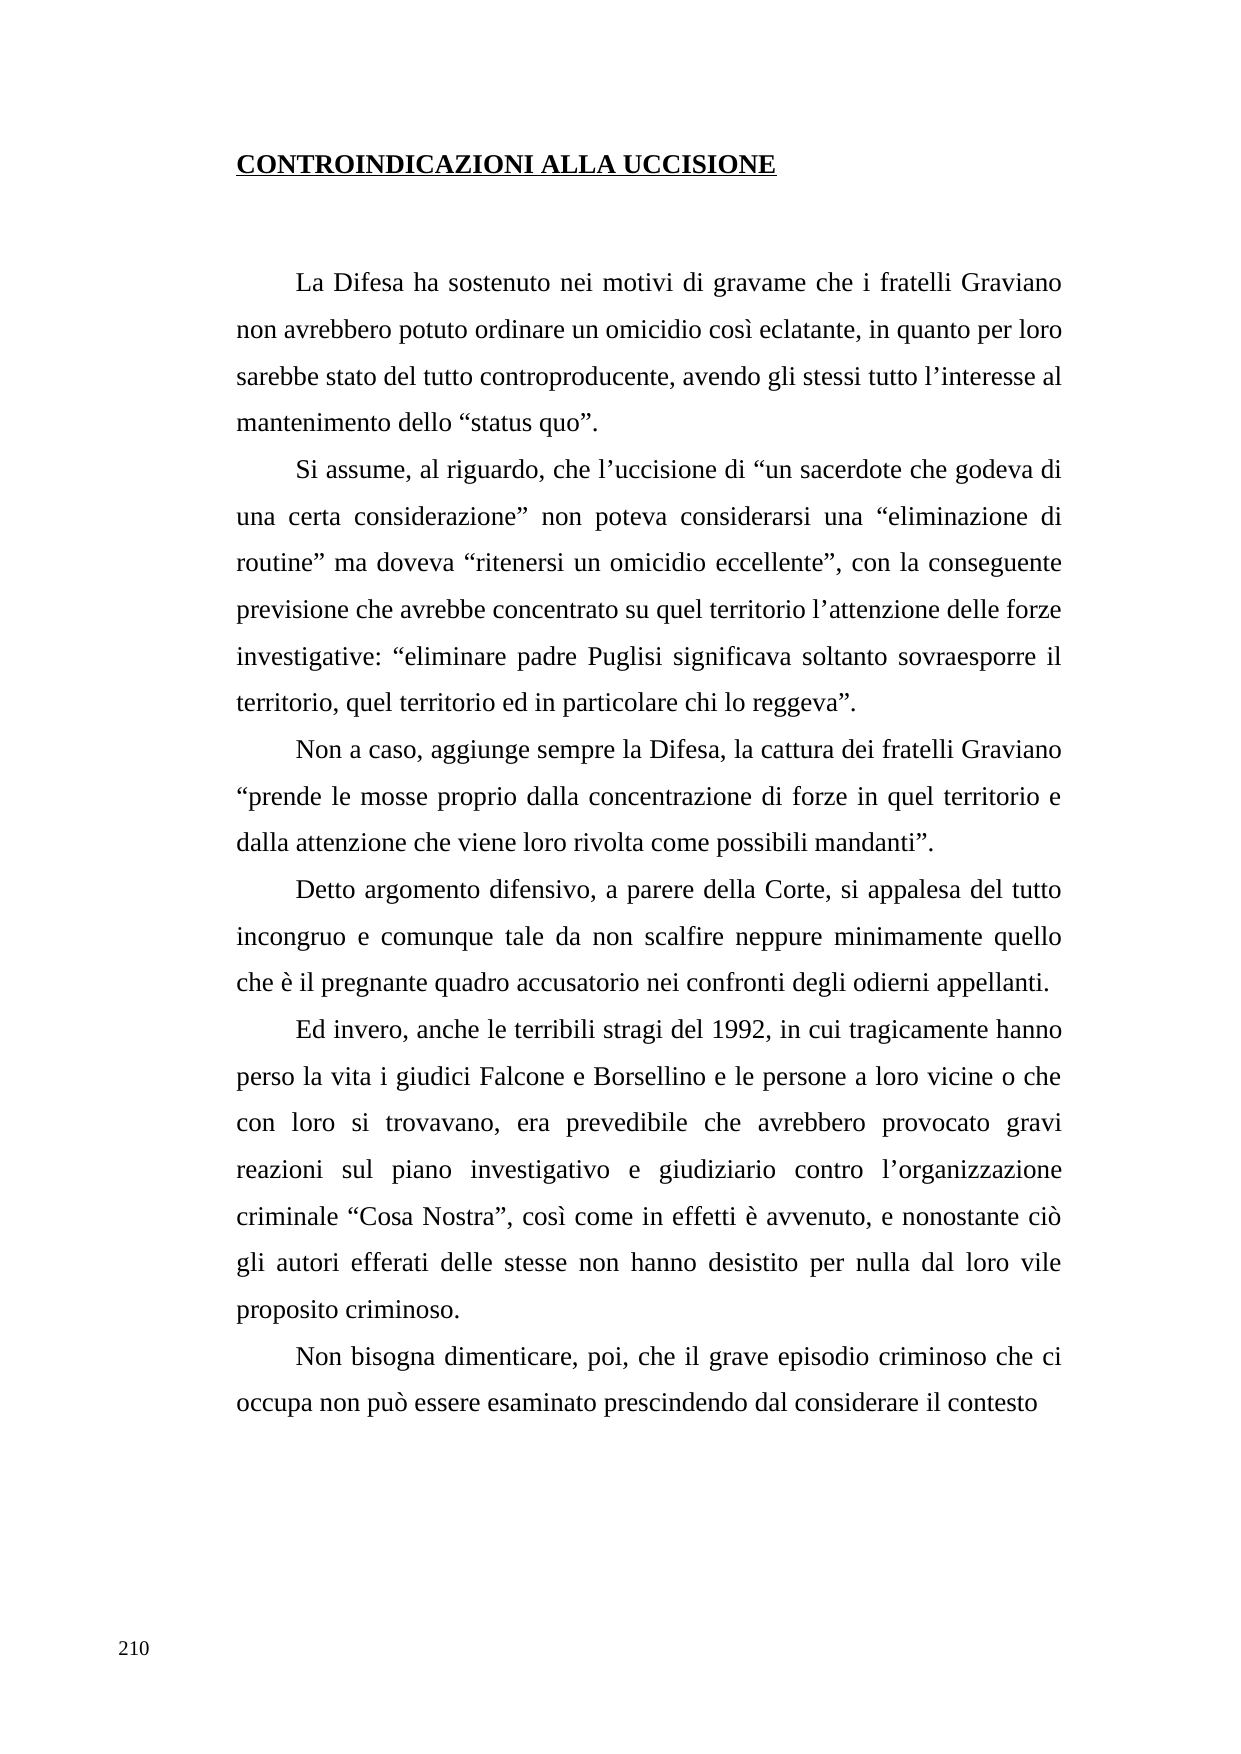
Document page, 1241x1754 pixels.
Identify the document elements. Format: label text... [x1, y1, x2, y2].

text Non bisogna dimenticare, poi, che il grave episodio criminoso che ci occupa non può essere esaminato prescindendo dal considerare il contesto [236, 1340, 1063, 1418]
text Si assume, al riguardo, che l’uccisione di “un sacerdote che godeva di una certa considerazione” non poteva considerarsi una “eliminazione di routine” ma doveva “ritenersi un omicidio eccellente”, con la conseguente previsione che avrebbe concentrato su quel territorio l’attenzione delle forze investigative: “eliminare padre Puglisi significava soltanto sovraesporre il territorio, quel territorio ed in particolare chi lo reggeva”. [236, 453, 1063, 718]
text Ed invero, anche le terribili stragi del 1992, in cui tragicamente hanno perso la vita i giudici Falcone e Borsellino e le persone a loro vicine o che con loro si trovavano, era prevedibile che avrebbero provocato gravi reazioni sul piano investigativo e giudiziario contro l’organizzazione criminale “Cosa Nostra”, così come in effetti è avvenuto, e nonostante ciò gli autori efferati delle stesse non hanno desistito per nulla dal loro vile proposito criminoso. [236, 1013, 1063, 1324]
text Detto argomento difensivo, a parere della Corte, si appalesa del tutto incongruo e comunque tale da non scalfire neppure minimamente quello che è il pregnante quadro accusatorio nei confronti degli odierni appellanti. [236, 873, 1063, 998]
text Non a caso, aggiunge sempre la Difesa, la cattura dei fratelli Graviano “prende le mosse proprio dalla concentrazione di forze in quel territorio e dalla attenzione che viene loro rivolta come possibili mandanti”. [236, 733, 1063, 858]
text La Difesa ha sostenuto nei motivi di gravame che i fratelli Graviano non avrebbero potuto ordinare un omicidio così eclatante, in quanto per loro sarebbe stato del tutto controproducente, avendo gli stessi tutto l’interesse al mantenimento dello “status quo”. [236, 266, 1063, 438]
text CONTROINDICAZIONI ALLA UCCISIONE [236, 148, 1063, 179]
